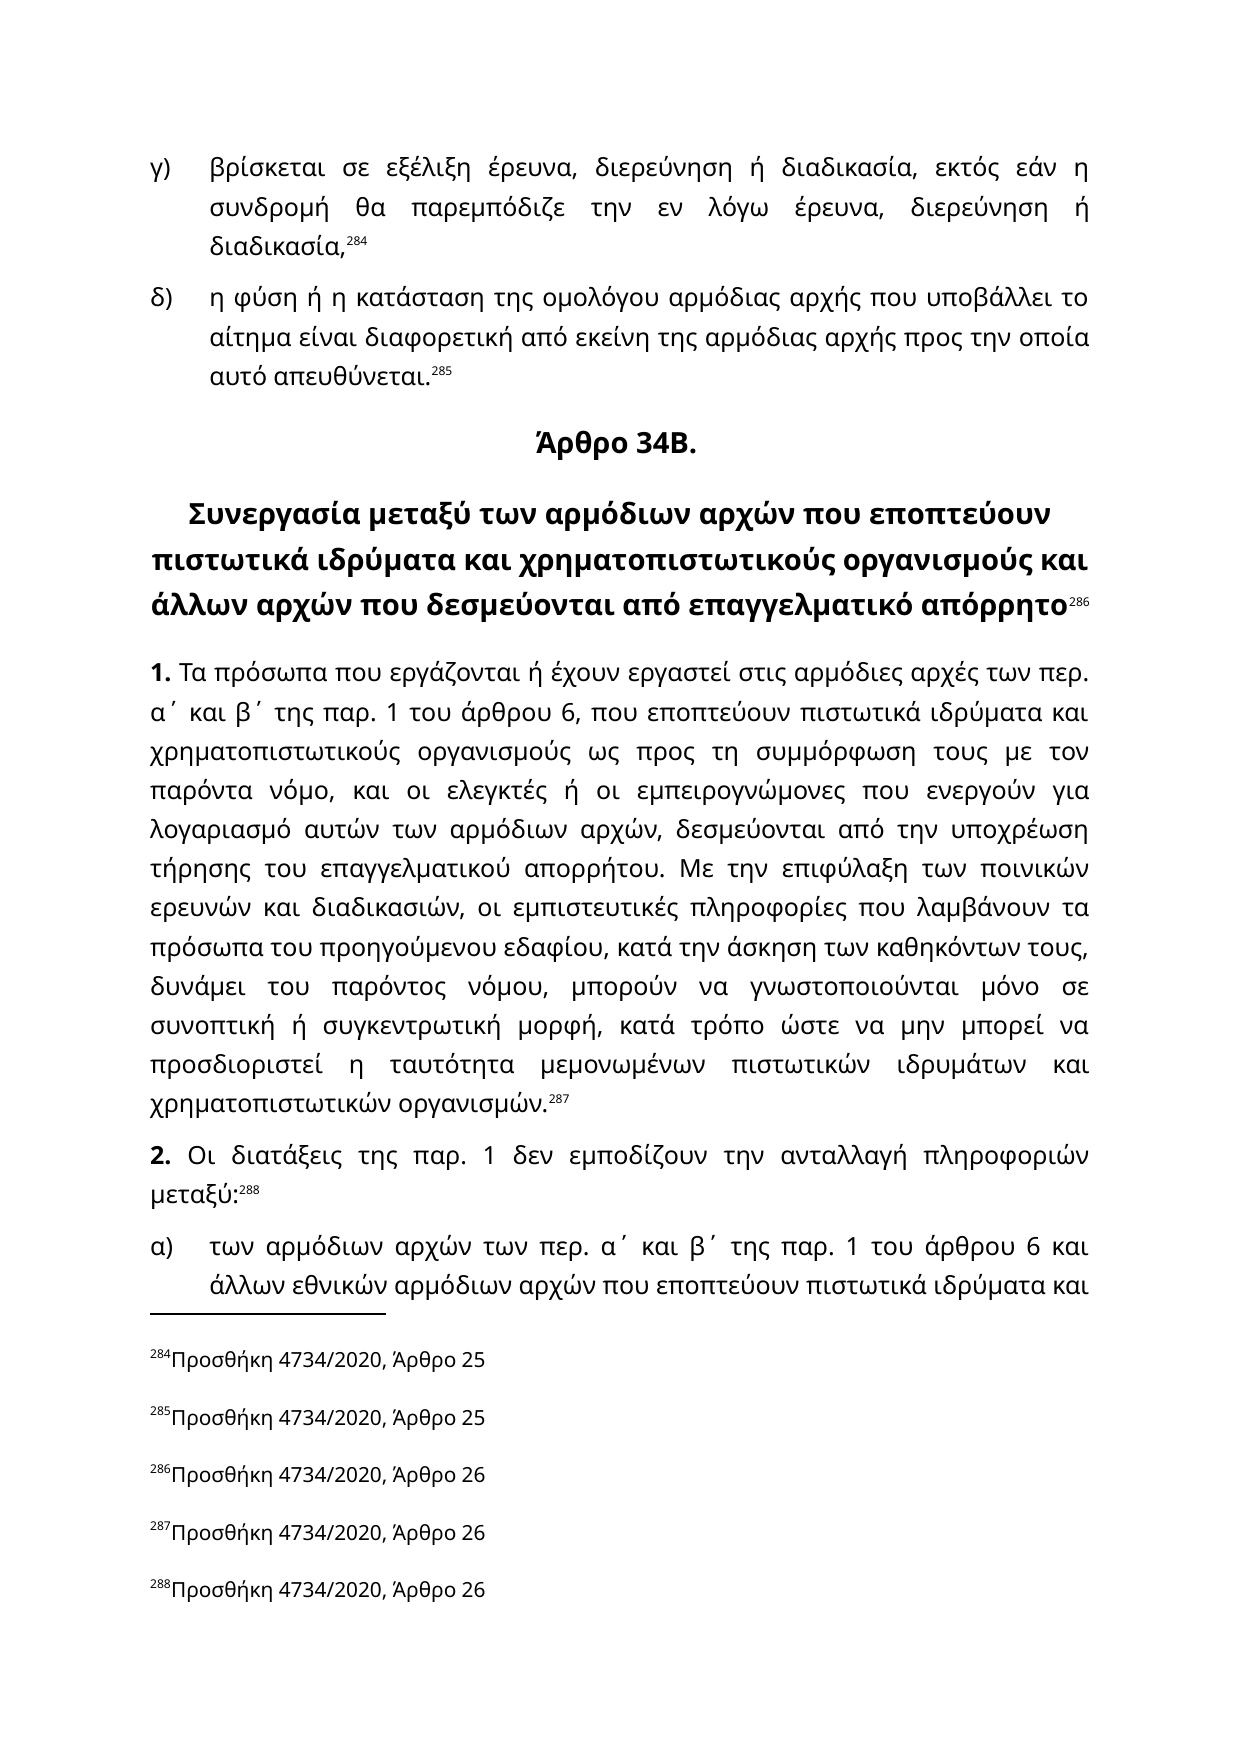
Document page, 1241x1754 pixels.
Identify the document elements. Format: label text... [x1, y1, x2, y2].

text Προσθήκη 4734/2020, Άρθρο 26 [150, 1576, 1090, 1604]
text 2. Οι διατάξεις της παρ. 1 δεν εμποδίζουν την ανταλλαγή πληροφοριών μεταξύ: [150, 1137, 1090, 1211]
list α) των αρμόδιων αρχών των περ. α΄ και β΄ της παρ. 1 του άρθρου 6 και άλλων εθνικών αρμόδιων αρχών που εποπτεύουν πιστωτικά ιδρύματα και [150, 1228, 1090, 1302]
list γ) βρίσκεται σε εξέλιξη έρευνα, διερεύνηση ή διαδικασία, εκτός εάν η συνδρομή θα παρεμπόδιζε την εν λόγω έρευνα, διερεύνηση ή διαδικασία, [150, 150, 1090, 262]
list δ) η φύση ή η κατάσταση της ομολόγου αρμόδιας αρχής που υποβάλλει το αίτημα είναι διαφορετική από εκείνη της αρμόδιας αρχής προς την οποία αυτό απευθύνεται. [150, 280, 1090, 392]
text Προσθήκη 4734/2020, Άρθρο 26 [150, 1518, 1090, 1546]
text Προσθήκη 4734/2020, Άρθρο 26 [150, 1460, 1090, 1489]
subtitle Συνεργασία μεταξύ των αρμόδιων αρχών που εποπτεύουν πιστωτικά ιδρύματα και χρηματοπιστωτικούς οργανισμούς και άλλων αρχών που δεσμεύονται από επαγγελματικό απόρρητο [150, 493, 1090, 624]
text Προσθήκη 4734/2020, Άρθρο 25 [150, 1403, 1090, 1431]
text Προσθήκη 4734/2020, Άρθρο 25 [150, 1345, 1090, 1373]
text 1. Τα πρόσωπα που εργάζονται ή έχουν εργαστεί στις αρμόδιες αρχές των περ. α΄ και β΄ της παρ. 1 του άρθρου 6, που εποπτεύουν πιστωτικά ιδρύματα και χρηματοπιστωτικούς οργανισμούς ως προς τη συμμόρφωση τους με τον παρόντα νόμο, και οι ελεγκτές ή οι εμπειρογνώμονες που ενεργούν για λογαριασμό αυτών των αρμόδιων αρχών, δεσμεύονται από την υποχρέωση τήρησης του επαγγελματικού απορρήτου. Με την επιφύλαξη των ποινικών ερευνών και διαδικασιών, οι εμπιστευτικές πληροφορίες που λαμβάνουν τα πρόσωπα του προηγούμενου εδαφίου, κατά την άσκηση των καθηκόντων τους, δυνάμει του παρόντος νόμου, μπορούν να γνωστοποιούνται μόνο σε συνοπτική ή συγκεντρωτική μορφή, κατά τρόπο ώστε να μην μπορεί να προσδιοριστεί η ταυτότητα μεμονωμένων πιστωτικών ιδρυμάτων και χρηματοπιστωτικών οργανισμών. [150, 655, 1090, 1120]
subtitle Άρθρο 34B. [150, 422, 1090, 462]
